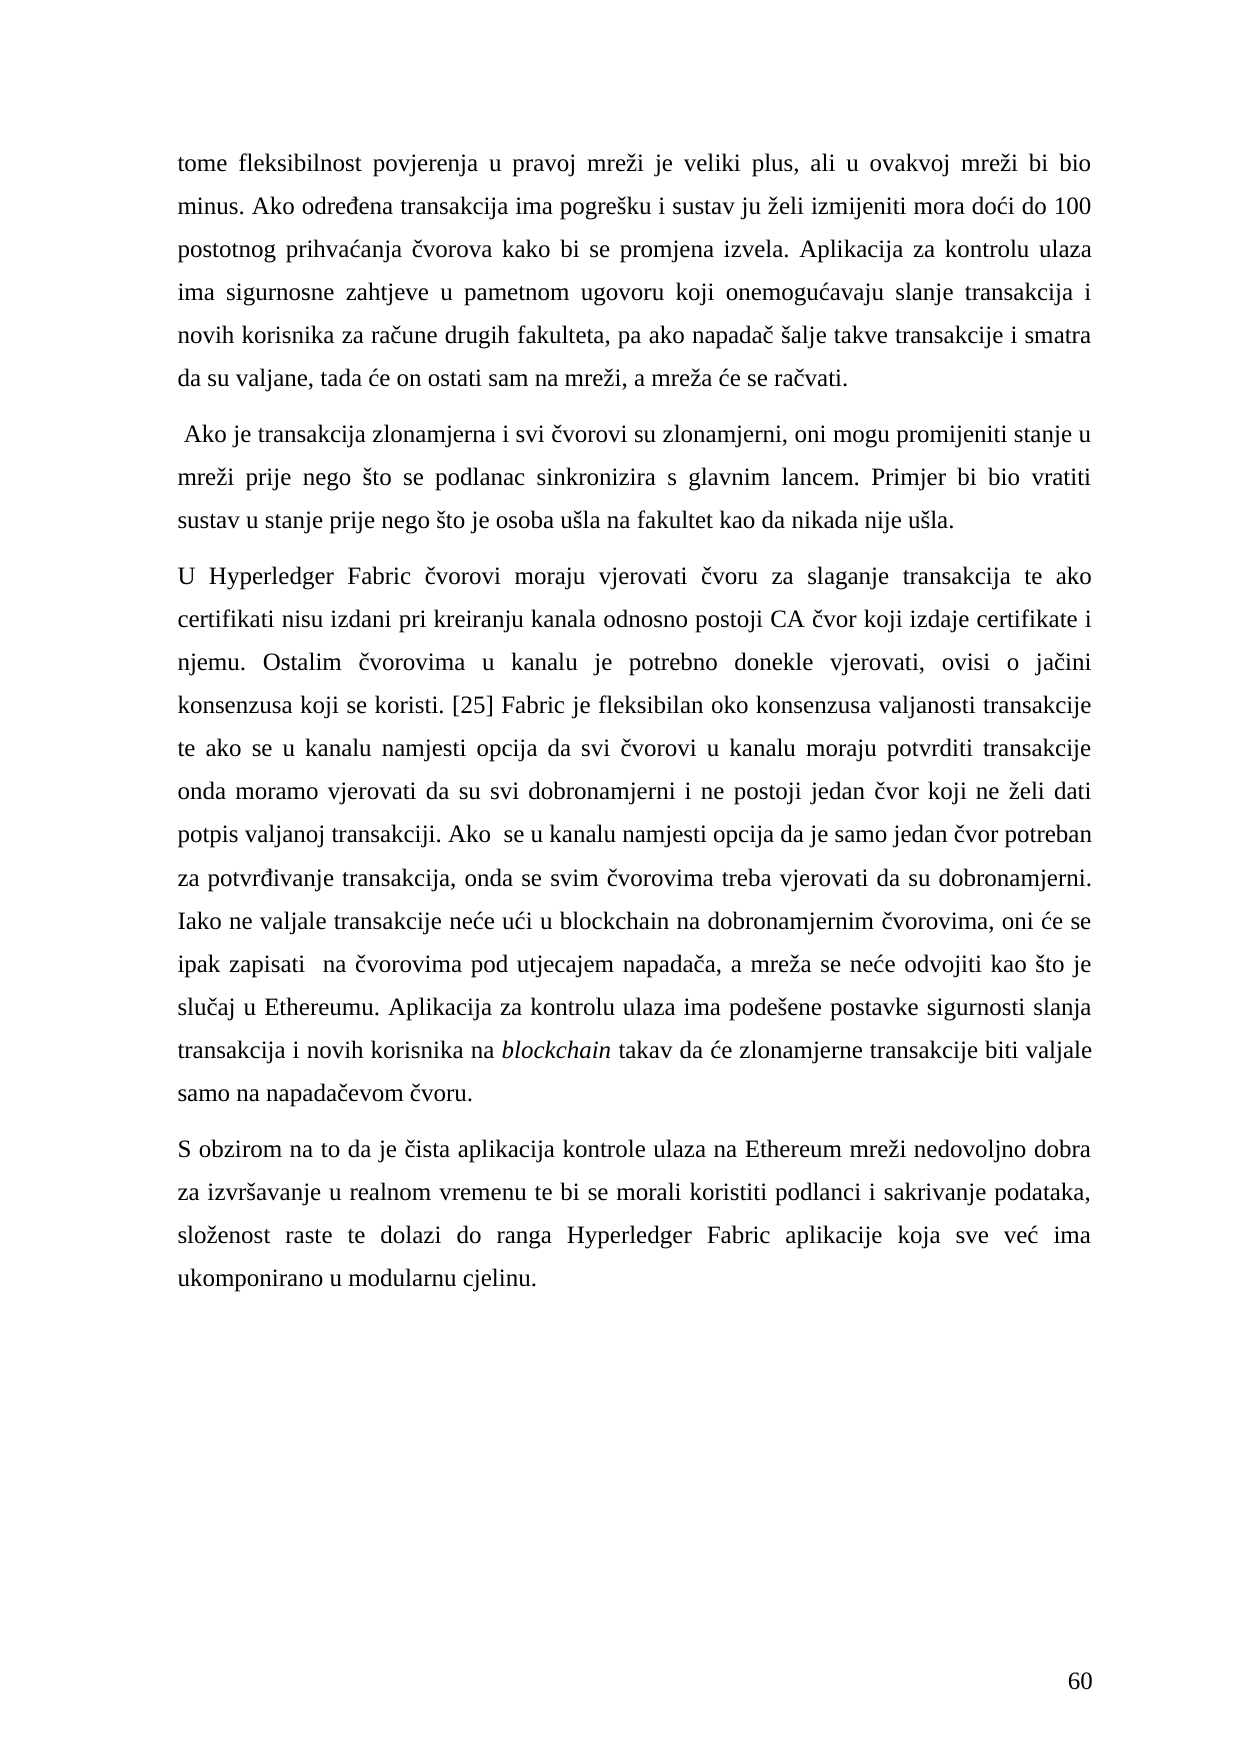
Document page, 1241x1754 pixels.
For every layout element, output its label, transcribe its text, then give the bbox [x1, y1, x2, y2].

text U Hyperledger Fabric čvorovi moraju vjerovati čvoru za slaganje transakcija te ako certifikati nisu izdani pri kreiranju kanala odnosno postoji CA čvor koji izdaje certifikate i njemu. Ostalim čvorovima u kanalu je potrebno donekle vjerovati, ovisi o jačini konsenzusa koji se koristi. [25] Fabric je fleksibilan oko konsenzusa valjanosti transakcije te ako se u kanalu namjesti opcija da svi čvorovi u kanalu moraju potvrditi transakcije onda moramo vjerovati da su svi dobronamjerni i ne postoji jedan čvor koji ne želi dati potpis valjanoj transakciji. Ako se u kanalu namjesti opcija da je samo jedan čvor potreban za potvrđivanje transakcija, onda se svim čvorovima treba vjerovati da su dobronamjerni. Iako ne valjale transakcije neće ući u blockchain na dobronamjernim čvorovima, oni će se ipak zapisati na čvorovima pod utjecajem napadača, a mreža se neće odvojiti kao što je slučaj u Ethereumu. Aplikacija za kontrolu ulaza ima podešene postavke sigurnosti slanja transakcija i novih korisnika na blockchain takav da će zlonamjerne transakcije biti valjale samo na napadačevom čvoru. [177, 561, 1092, 1107]
text Ako je transakcija zlonamjerna i svi čvorovi su zlonamjerni, oni mogu promijeniti stanje u mreži prije nego što se podlanac sinkronizira s glavnim lancem. Primjer bi bio vratiti sustav u stanje prije nego što je osoba ušla na fakultet kao da nikada nije ušla. [177, 419, 1092, 534]
text S obzirom na to da je čista aplikacija kontrole ulaza na Ethereum mreži nedovoljno dobra za izvršavanje u realnom vremenu te bi se morali koristiti podlanci i sakrivanje podataka, složenost raste te dolazi do ranga Hyperledger Fabric aplikacije koja sve već ima ukomponirano u modularnu cjelinu. [177, 1134, 1092, 1292]
text tome fleksibilnost povjerenja u pravoj mreži je veliki plus, ali u ovakvoj mreži bi bio minus. Ako određena transakcija ima pogrešku i sustav ju želi izmijeniti mora doći do 100 postotnog prihvaćanja čvorova kako bi se promjena izvela. Aplikacija za kontrolu ulaza ima sigurnosne zahtjeve u pametnom ugovoru koji onemogućavaju slanje transakcija i novih korisnika za račune drugih fakulteta, pa ako napadač šalje takve transakcije i smatra da su valjane, tada će on ostati sam na mreži, a mreža će se račvati. [177, 148, 1092, 392]
